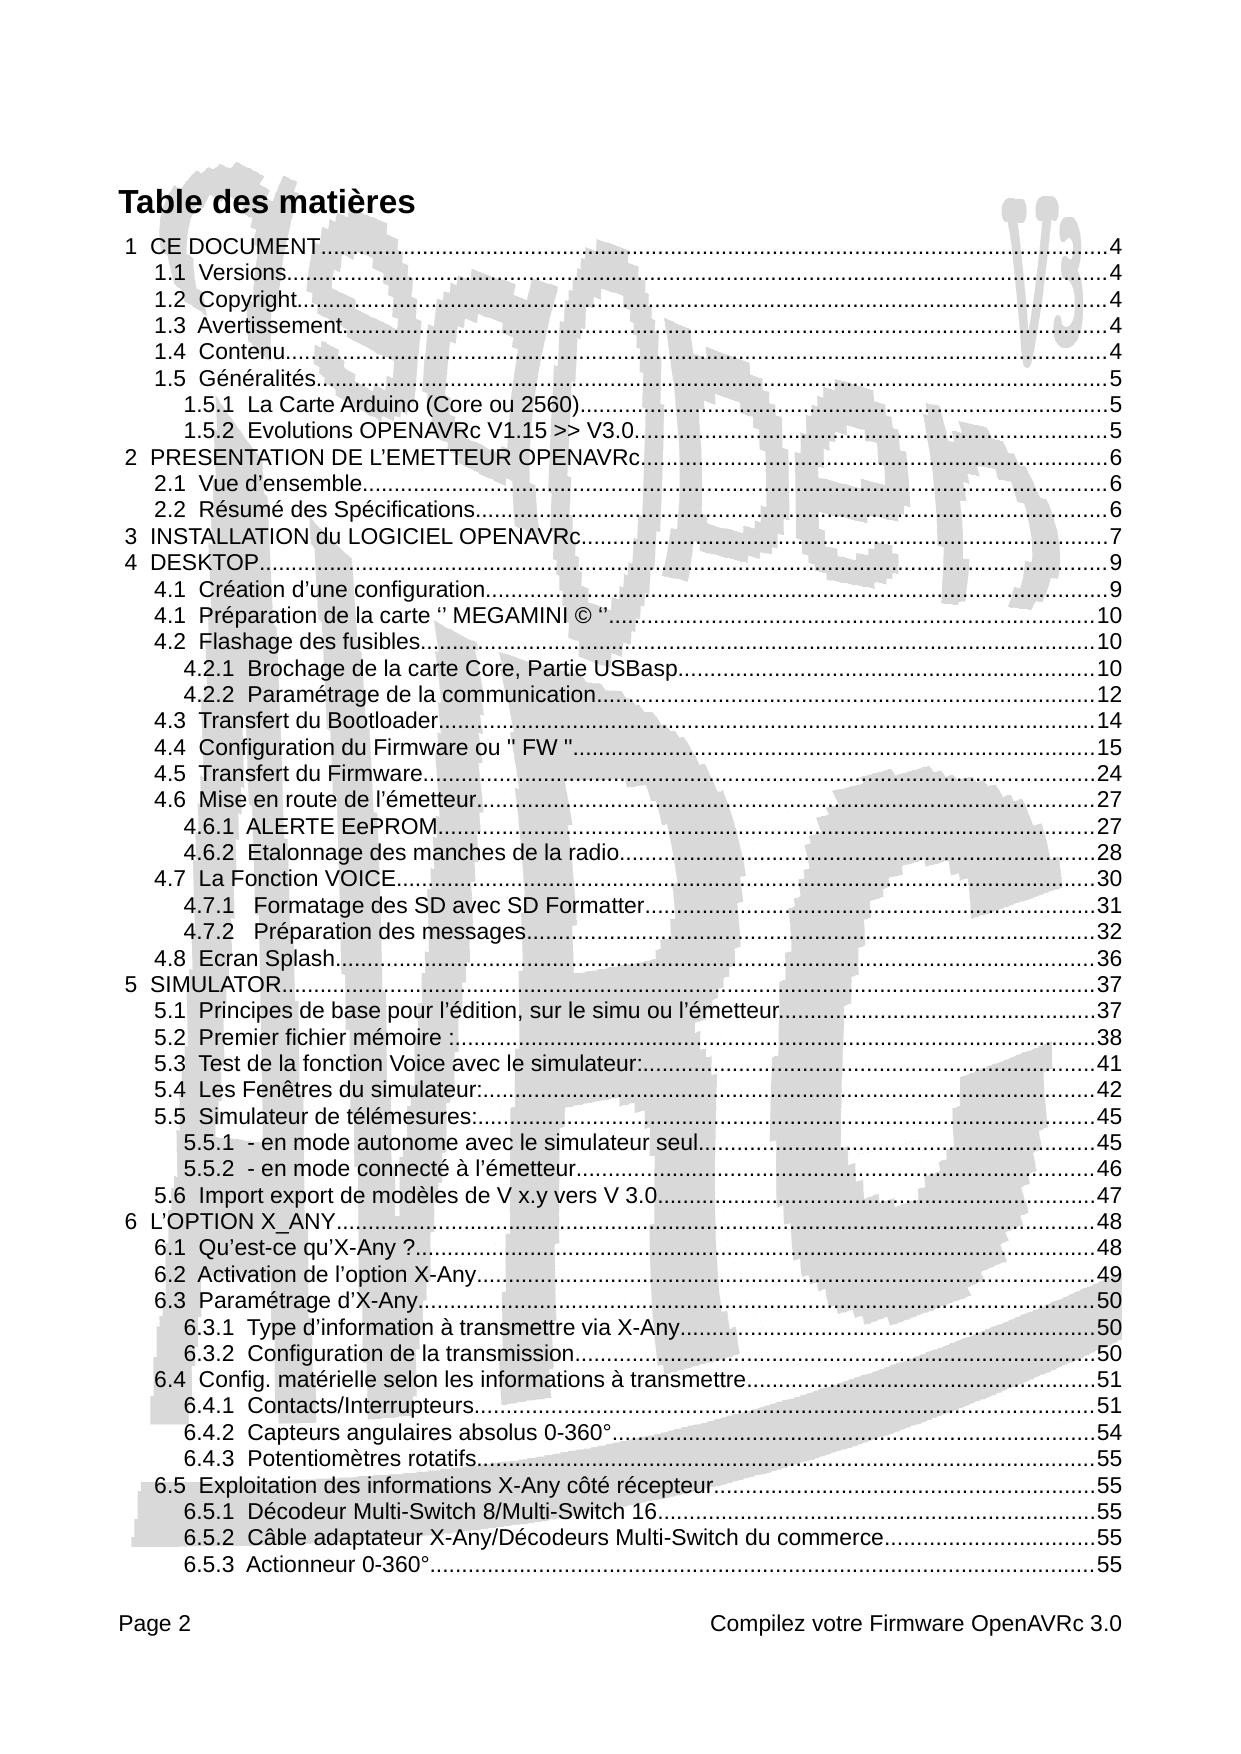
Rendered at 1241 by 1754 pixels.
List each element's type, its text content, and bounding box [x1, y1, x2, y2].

text 5.5.2 - en mode connecté à l’émetteur 46 [177, 1155, 1122, 1182]
text 1.1 Versions 4 [148, 259, 1122, 286]
text 5.1 Principes de base pour l’édition, sur le simu ou l’émetteur. 37 [148, 997, 1122, 1023]
text 6.3.2 Configuration de la transmission 50 [177, 1340, 1122, 1366]
text 1.5 Généralités 5 [148, 365, 1122, 391]
text 6.5.2 Câble adaptateur X-Any/Décodeurs Multi-Switch du commerce 55 [177, 1524, 1122, 1551]
text 6.5.1 Décodeur Multi-Switch 8/Multi-Switch 16 55 [177, 1498, 1122, 1524]
text 5.2 Premier fichier mémoire : 38 [148, 1023, 1122, 1050]
subtitle Table des matières [118, 182, 1122, 220]
text 2.1 Vue d’ensemble 6 [148, 470, 1122, 496]
text 6.5 Exploitation des informations X-Any côté récepteur 55 [148, 1472, 1122, 1498]
text 5.4 Les Fenêtres du simulateur: 42 [148, 1076, 1122, 1103]
text 3 INSTALLATION du LOGICIEL OPENAVRc 7 [118, 523, 1122, 549]
text 4.6 Mise en route de l’émetteur 27 [148, 786, 1122, 813]
text 6.5.3 Actionneur 0-360° 55 [177, 1551, 1122, 1577]
text 4.4 Configuration du Firmware ou '' FW '' 15 [148, 734, 1122, 760]
text 4.1 Préparation de la carte ‘’ MEGAMINI © ‘’ 10 [148, 602, 1122, 628]
text 1.4 Contenu 4 [148, 338, 1122, 365]
text 1.5.1 La Carte Arduino (Core ou 2560) 5 [177, 391, 1122, 417]
text 4.6.1 ALERTE EePROM 27 [177, 813, 1122, 839]
text 6.1 Qu’est-ce qu’X-Any ? 48 [148, 1234, 1122, 1261]
text 2.2 Résumé des Spécifications 6 [148, 496, 1122, 523]
text 4 DESKTOP 9 [118, 549, 1122, 576]
text 6.3 Paramétrage d’X-Any 50 [148, 1287, 1122, 1313]
text 4.5 Transfert du Firmware 24 [148, 760, 1122, 786]
text 5 SIMULATOR 37 [118, 971, 1122, 997]
text 4.2 Flashage des fusibles 10 [148, 628, 1122, 654]
text 1 CE DOCUMENT 4 [118, 233, 1122, 259]
text 5.5.1 - en mode autonome avec le simulateur seul 45 [177, 1129, 1122, 1155]
text 4.6.2 Etalonnage des manches de la radio 28 [177, 839, 1122, 865]
text 6.4.2 Capteurs angulaires absolus 0-360° 54 [177, 1419, 1122, 1445]
text 1.2 Copyright 4 [148, 286, 1122, 312]
text 6.3.1 Type d’information à transmettre via X-Any 50 [177, 1313, 1122, 1340]
text 4.7 La Fonction VOICE 30 [148, 865, 1122, 892]
text 4.2.2 Paramétrage de la communication 12 [177, 681, 1122, 707]
text 6.4.1 Contacts/Interrupteurs 51 [177, 1392, 1122, 1419]
text 4.3 Transfert du Bootloader 14 [148, 707, 1122, 734]
text 4.7.2 Préparation des messages 32 [177, 918, 1122, 944]
text 4.2.1 Brochage de la carte Core, Partie USBasp 10 [177, 654, 1122, 681]
text 5.6 Import export de modèles de V x.y vers V 3.0 47 [148, 1182, 1122, 1208]
text 6.2 Activation de l’option X-Any 49 [148, 1261, 1122, 1287]
text 4.8 Ecran Splash 36 [148, 944, 1122, 971]
text 1.5.2 Evolutions OPENAVRc V1.15 >> V3.0 5 [177, 417, 1122, 444]
text 6.4.3 Potentiomètres rotatifs 55 [177, 1445, 1122, 1472]
text 4.7.1 Formatage des SD avec SD Formatter 31 [177, 892, 1122, 918]
text 6 L’OPTION X_ANY 48 [118, 1208, 1122, 1234]
text 1.3 Avertissement 4 [148, 312, 1122, 338]
text 2 PRESENTATION DE L’EMETTEUR OPENAVRc 6 [118, 444, 1122, 470]
text 5.3 Test de la fonction Voice avec le simulateur: 41 [148, 1050, 1122, 1076]
text 6.4 Config. matérielle selon les informations à transmettre 51 [148, 1366, 1122, 1392]
text 5.5 Simulateur de télémesures: 45 [148, 1103, 1122, 1129]
text 4.1 Création d’une configuration 9 [148, 576, 1122, 602]
